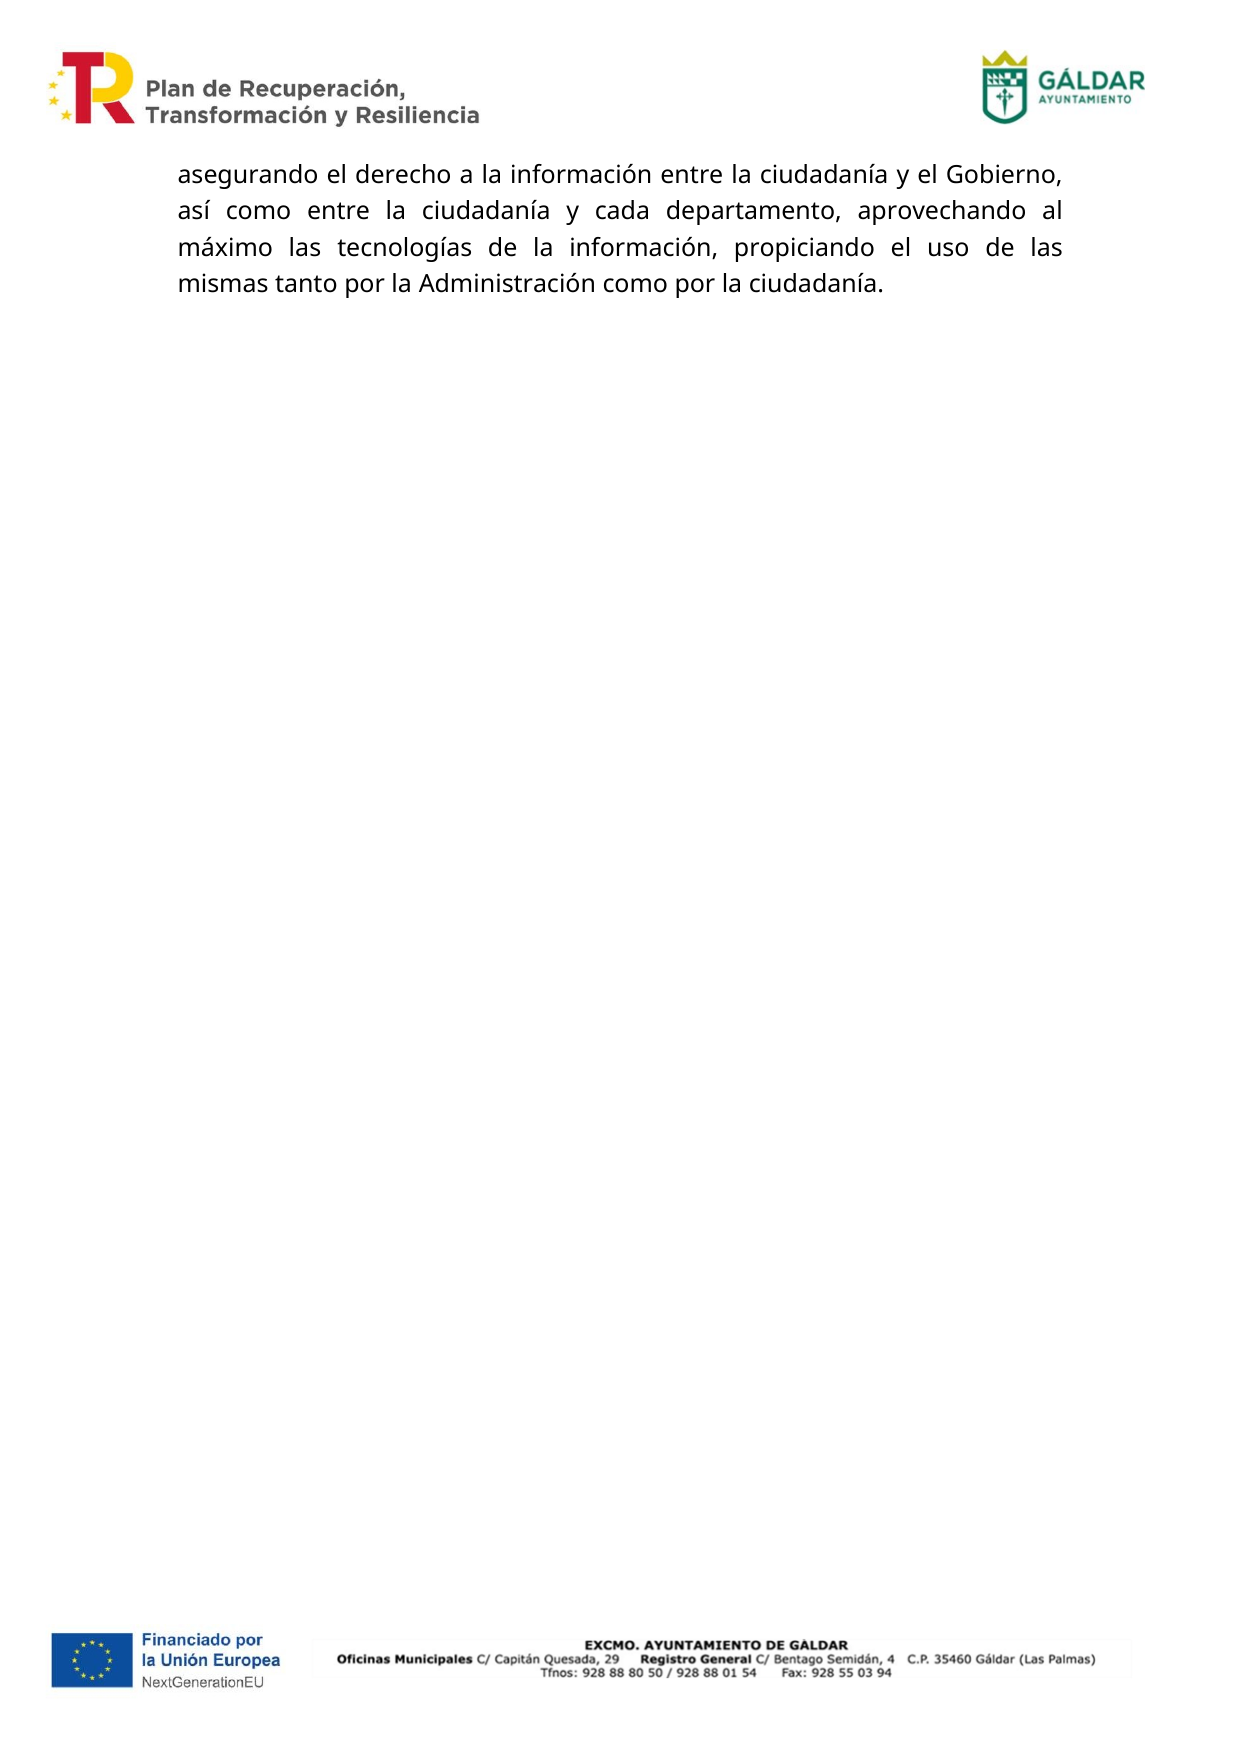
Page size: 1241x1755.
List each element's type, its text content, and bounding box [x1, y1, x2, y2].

text asegurando el derecho a la información entre la ciudadanía y el Gobierno, así como entre la ciudadanía y cada departamento, aprovechando al máximo las tecnologías de la información, propiciando el uso de las mismas tanto por la Administración como por la ciudadanía. [177, 157, 1064, 300]
